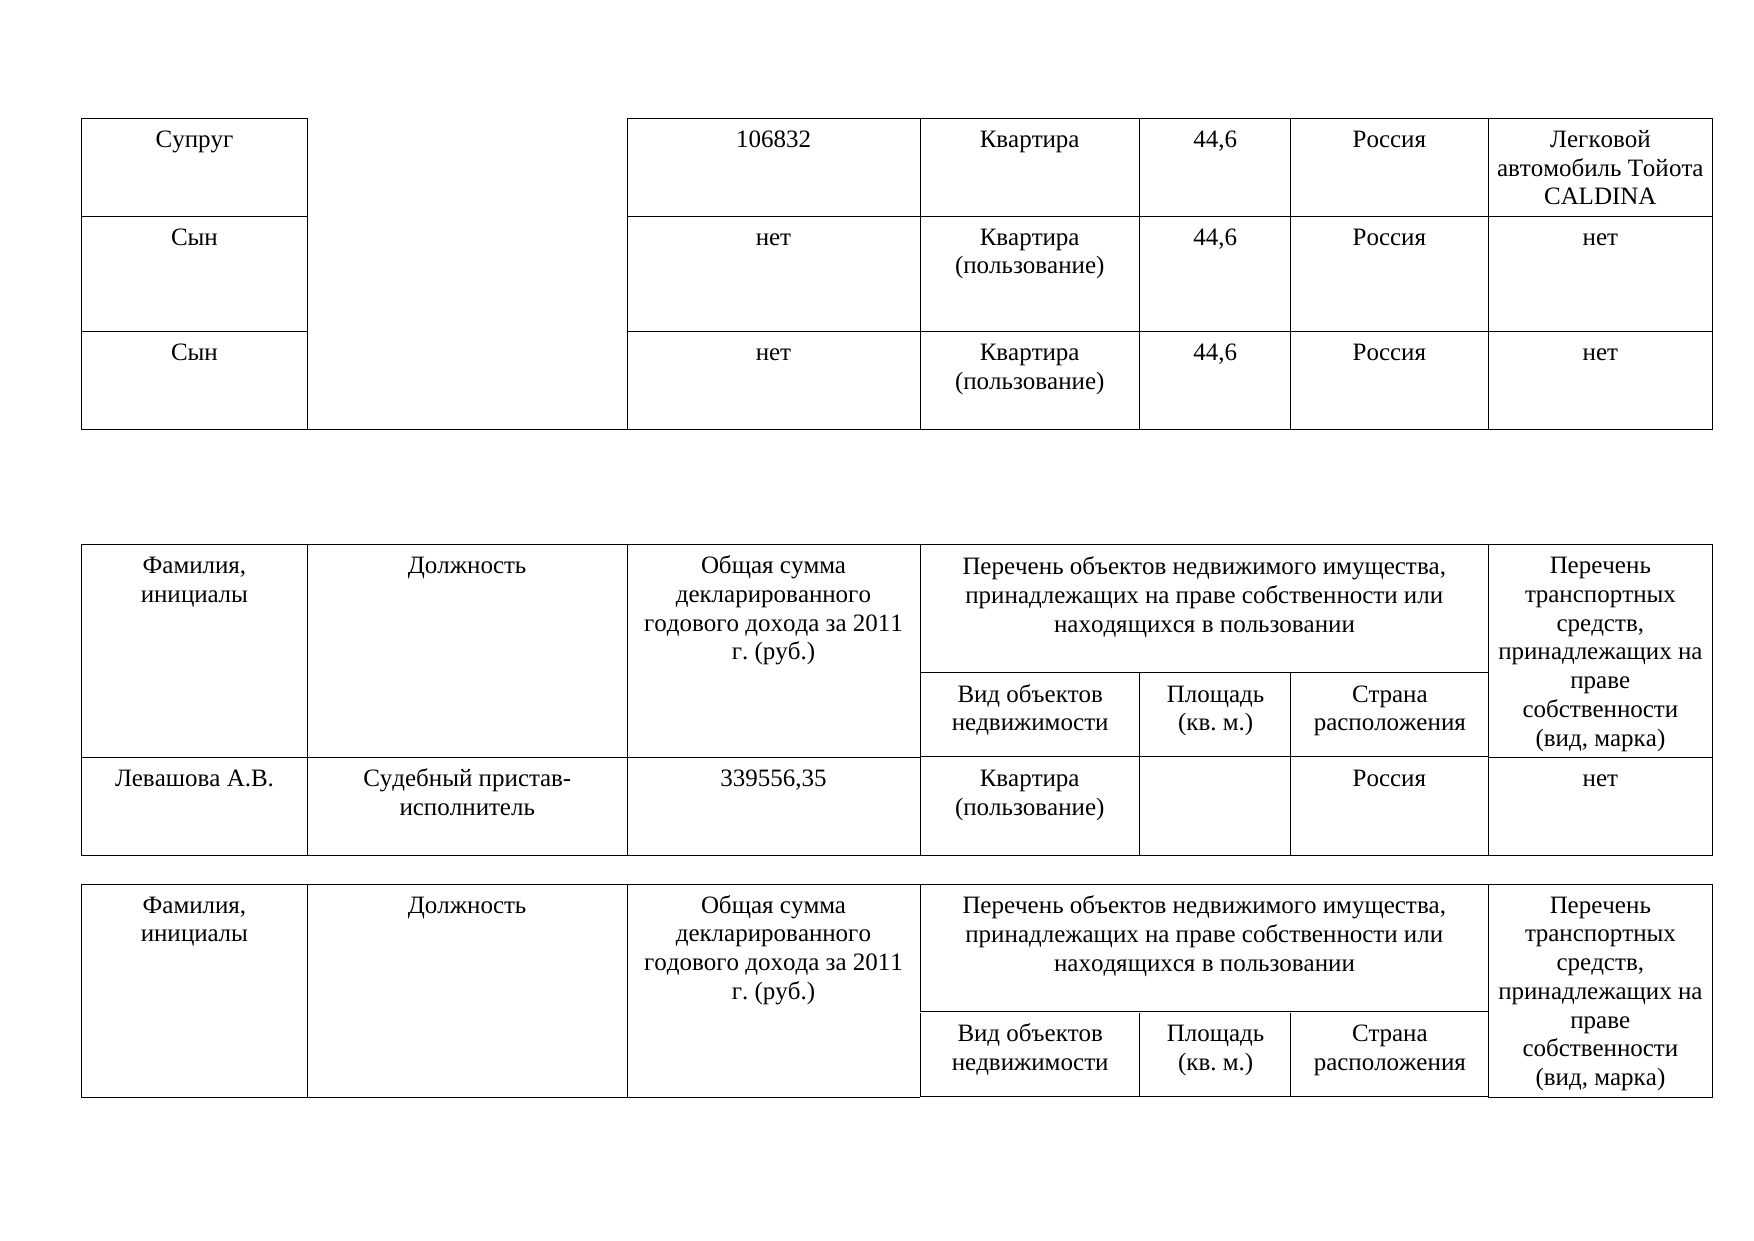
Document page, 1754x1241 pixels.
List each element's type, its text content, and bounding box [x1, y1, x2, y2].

table_cell Вид объектов недвижимости [921, 673, 1139, 756]
table_cell Квартира (пользование) [921, 332, 1139, 429]
table_cell 44,6 [1140, 119, 1290, 216]
table_cell нет [628, 217, 920, 331]
table_header Фамилия, инициалы [82, 885, 307, 1097]
table_cell Квартира (пользование) [921, 217, 1139, 331]
table_cell Левашова А.В. [82, 758, 307, 855]
table_cell 339556,35 [628, 758, 920, 855]
table_cell Сын [82, 217, 307, 331]
table_cell Площадь (кв. м.) [1140, 673, 1290, 756]
table_cell 106832 [628, 119, 920, 216]
table_cell 44,6 [1140, 332, 1290, 429]
table_cell Площадь (кв. м.) [1140, 1013, 1290, 1096]
table_cell Страна расположения [1291, 1013, 1488, 1096]
table_header Фамилия, инициалы [82, 545, 307, 757]
table_header Общая сумма декларированного годового дохода за 2011 г. (руб.) [628, 545, 920, 757]
table_header Перечень транспортных средств, принадлежащих на праве собственности (вид, марка) [1489, 545, 1712, 757]
table_cell нет [1489, 332, 1712, 429]
table_cell нет [1489, 217, 1712, 331]
table_cell нет [1489, 758, 1712, 855]
table_header Должность [308, 545, 627, 757]
table_cell [1140, 757, 1290, 855]
table_cell Легковой автомобиль Тойота CALDINA [1489, 119, 1712, 216]
table_cell Квартира (пользование) [921, 757, 1139, 855]
table_cell Россия [1291, 332, 1488, 429]
table_cell Судебный пристав-исполнитель [308, 758, 627, 855]
table_cell 44,6 [1140, 217, 1290, 331]
table_cell Квартира [921, 119, 1139, 216]
table_cell Россия [1291, 119, 1488, 216]
table_header Перечень объектов недвижимого имущества, принадлежащих на праве собственности или находящихся в пользовании [921, 885, 1488, 1011]
table_cell Супруг [82, 119, 307, 216]
table_header Должность [308, 885, 627, 1097]
table_cell [308, 118, 627, 429]
table_cell Россия [1291, 757, 1488, 855]
table_cell Страна расположения [1291, 673, 1488, 756]
table_cell Сын [82, 332, 307, 429]
table_cell нет [628, 332, 920, 429]
table_header Общая сумма декларированного годового дохода за 2011 г. (руб.) [628, 885, 920, 1097]
table_cell Россия [1291, 217, 1488, 331]
table_header Перечень транспортных средств, принадлежащих на праве собственности (вид, марка) [1489, 885, 1712, 1097]
table_header Перечень объектов недвижимого имущества, принадлежащих на праве собственности или находящихся в пользовании [921, 545, 1488, 672]
table_cell Вид объектов недвижимости [921, 1013, 1139, 1096]
